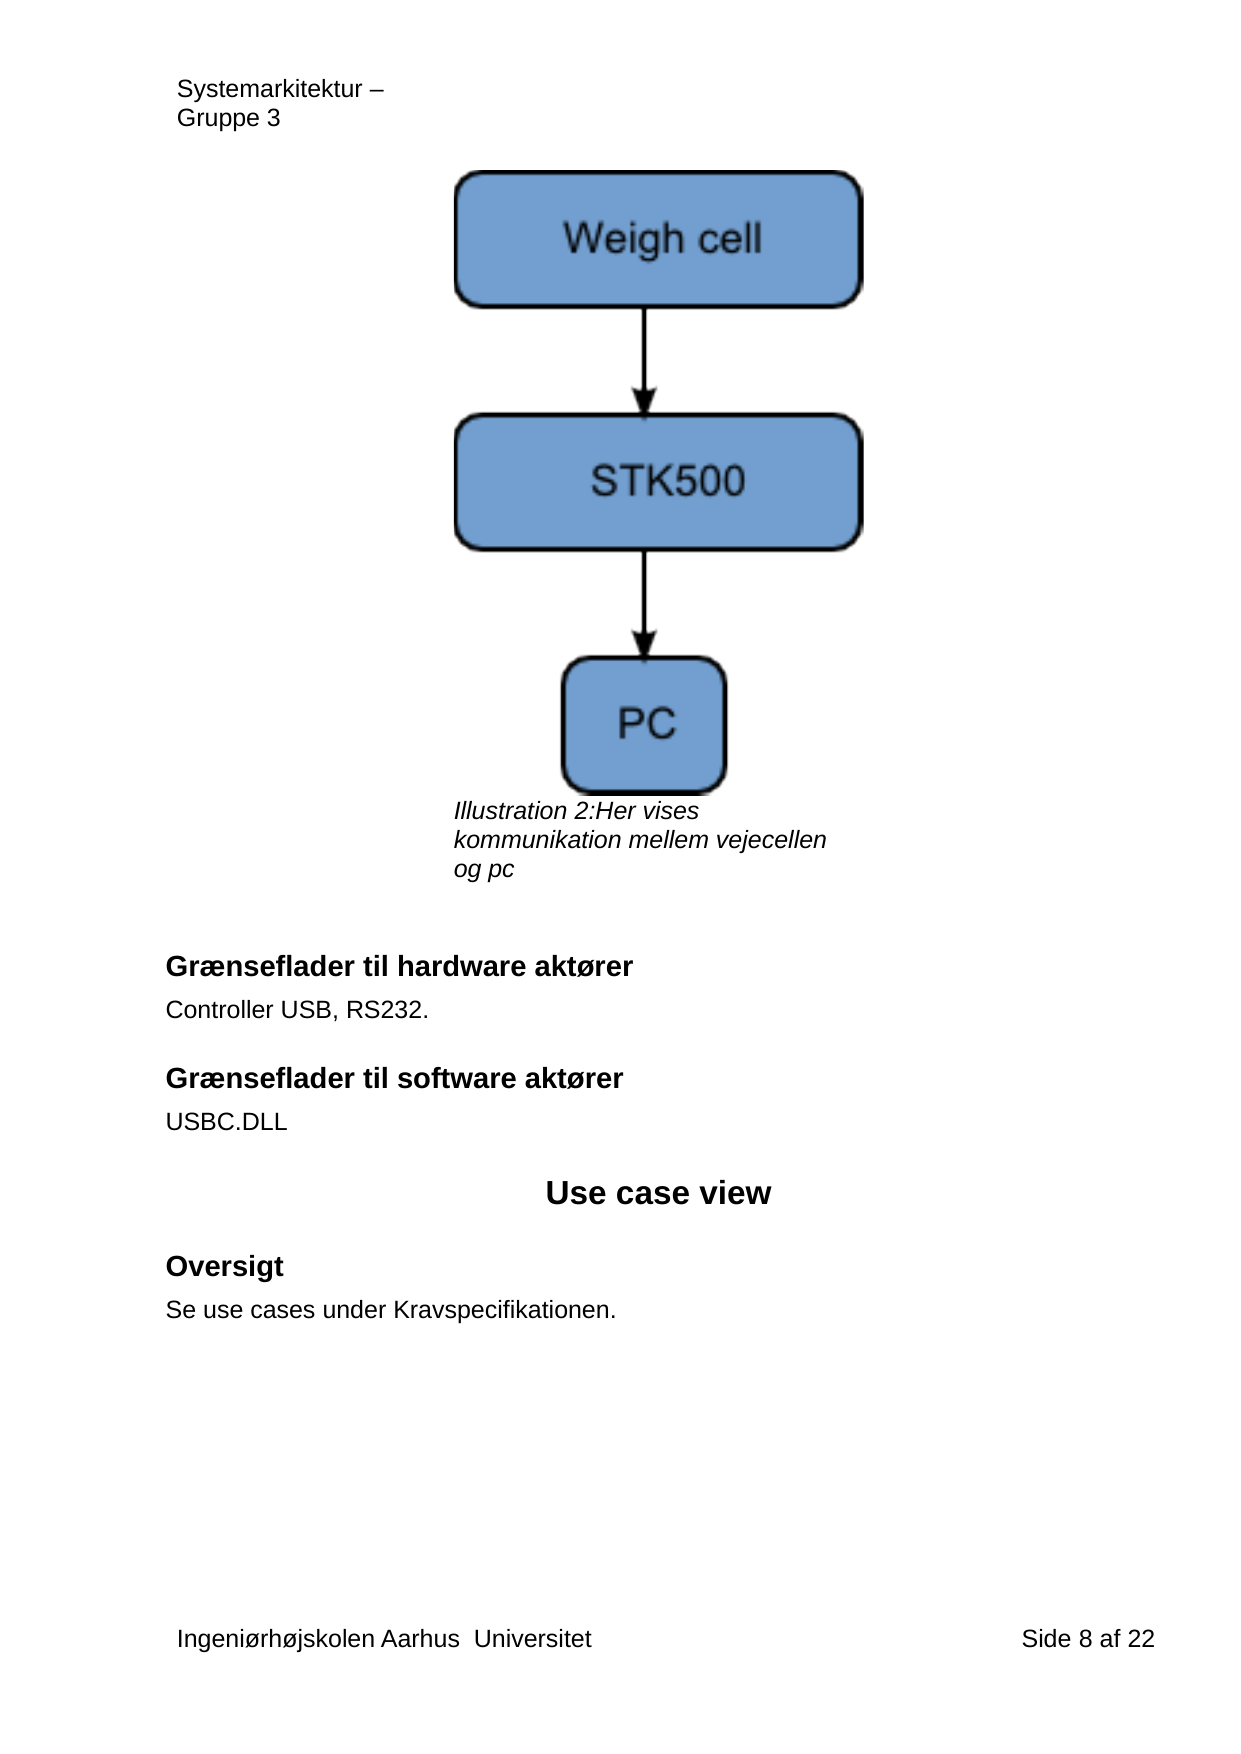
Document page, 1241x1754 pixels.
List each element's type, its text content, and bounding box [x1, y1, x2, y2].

subtitle Grænseflader til software aktører [165, 1061, 1152, 1094]
text Se use cases under Kravspecifikationen. [165, 1295, 1152, 1324]
picture [453, 170, 864, 796]
subtitle Oversigt [165, 1249, 1152, 1283]
text USBC.DLL [165, 1107, 1152, 1136]
text Illustration 2:Her vises kommunikation mellem vejecellen og pc [453, 796, 863, 882]
text Controller USB, RS232. [165, 994, 1152, 1023]
subtitle Use case view [165, 1173, 1152, 1212]
subtitle Grænseflader til hardware aktører [165, 948, 1152, 982]
